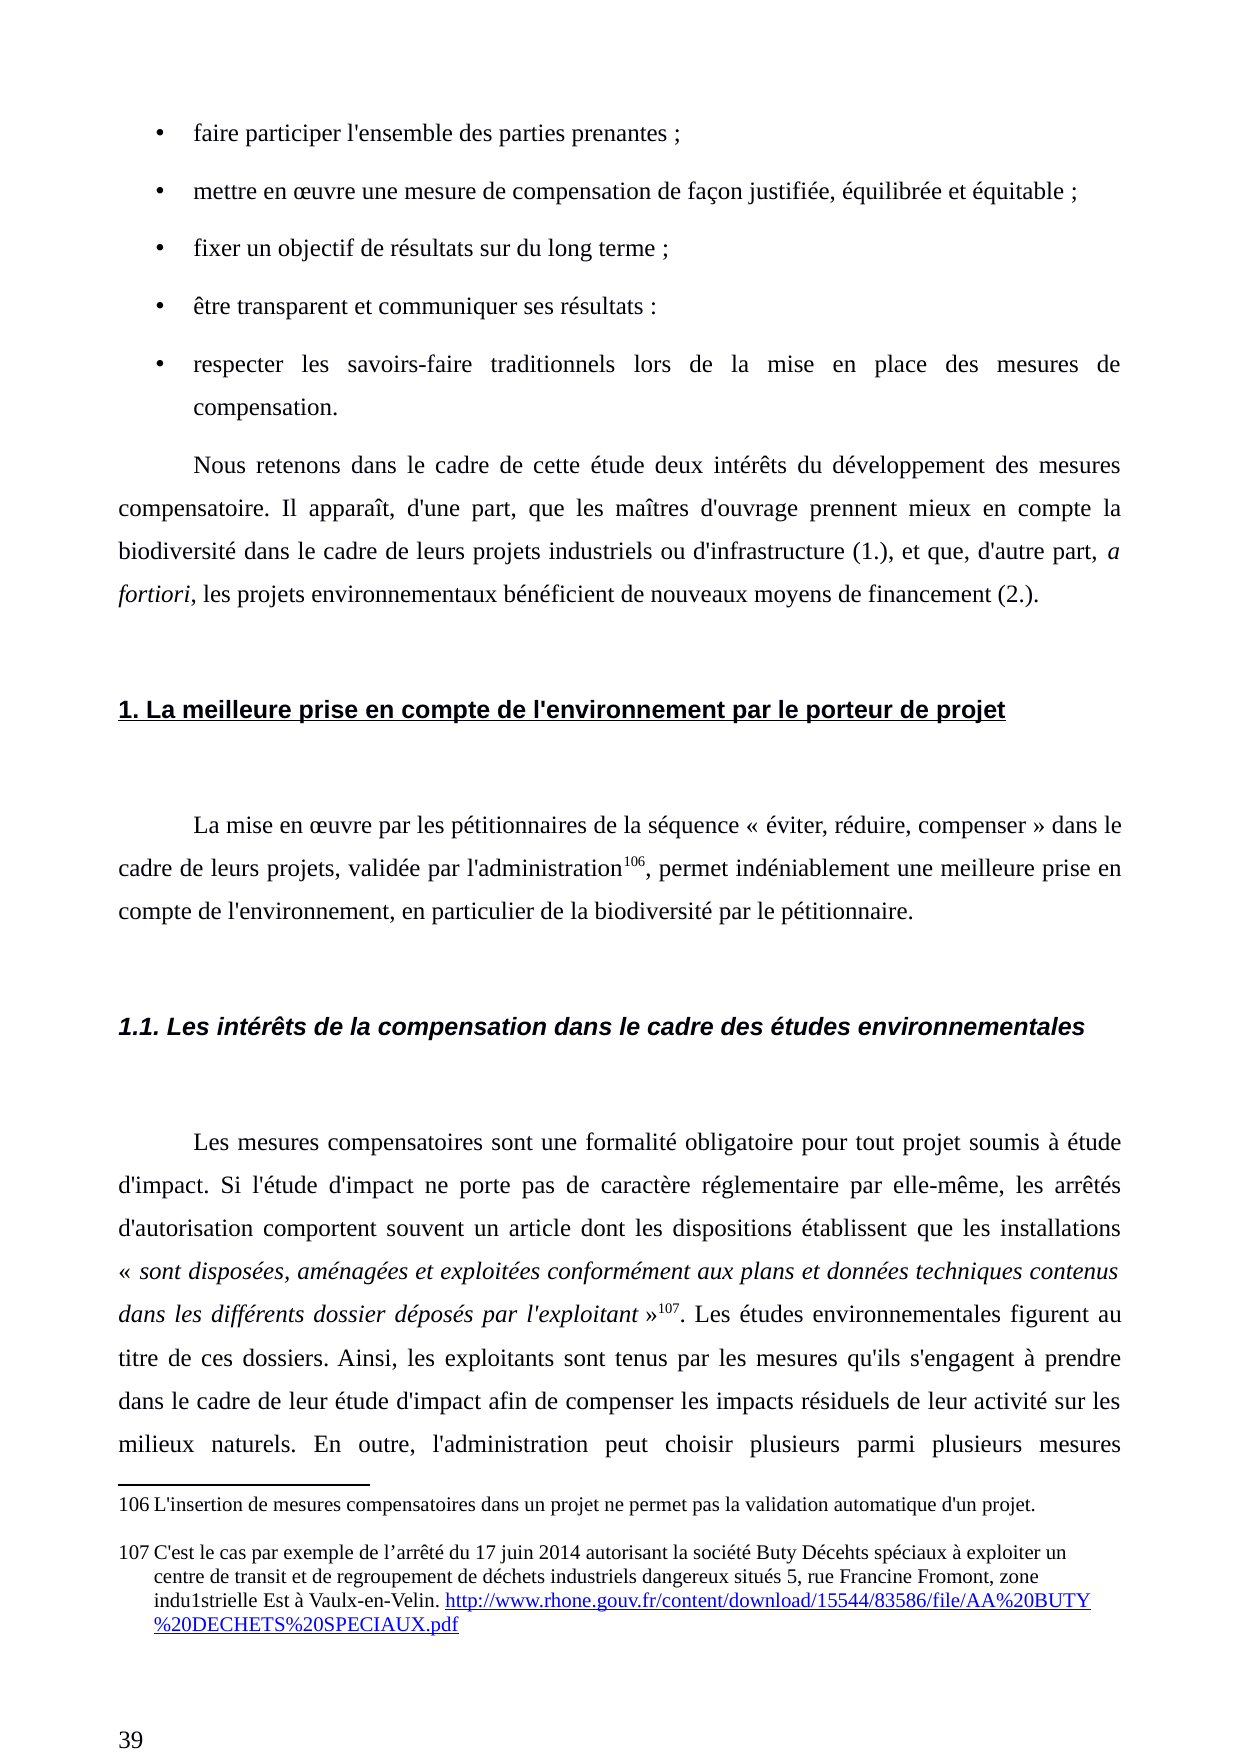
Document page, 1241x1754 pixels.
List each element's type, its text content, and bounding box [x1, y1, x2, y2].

text Nous retenons dans le cadre de cette étude deux intérêts du développement des mesures compensatoire. Il apparaît, d'une part, que les maîtres d'ouvrage prennent mieux en compte la biodiversité dans le cadre de leurs projets industriels ou d'infrastructure (1.), et que, d'autre part, a fortiori, les projets environnementaux bénéficient de nouveaux moyens de financement (2.). [118, 450, 1122, 608]
text 1. La meilleure prise en compte de l'environnement par le porteur de projet [118, 694, 1122, 723]
list respecter les savoirs-faire traditionnels lors de la mise en place des mesures de compensation. [156, 349, 1122, 421]
text 1.1. Les intérêts de la compensation dans le cadre des études environnementales [118, 1012, 1122, 1040]
text Les mesures compensatoires sont une formalité obligatoire pour tout projet soumis à étude d'impact. Si l'étude d'impact ne porte pas de caractère réglementaire par elle-même, les arrêtés d'autorisation comportent souvent un article dont les dispositions établissent que les installations « sont disposées, aménagées et exploitées conformément aux plans et données techniques contenus dans les différents dossier déposés par l'exploitant ». Les études environnementales figurent au titre de ces dossiers. Ainsi, les exploitants sont tenus par les mesures qu'ils s'engagent à prendre dans le cadre de leur étude d'impact afin de compenser les impacts résiduels de leur activité sur les milieux naturels. En outre, l'administration peut choisir plusieurs parmi plusieurs mesures [118, 1127, 1122, 1458]
text La mise en œuvre par les pétitionnaires de la séquence « éviter, réduire, compenser » dans le cadre de leurs projets, validée par l'administration, permet indéniablement une meilleure prise en compte de l'environnement, en particulier de la biodiversité par le pétitionnaire. [118, 810, 1122, 925]
text C'est le cas par exemple de l’arrêté du 17 juin 2014 autorisant la société Buty Décehts spéciaux à exploiter un centre de transit et de regroupement de déchets industriels dangereux situés 5, rue Francine Fromont, zone indu1strielle Est à Vaulx-en-Velin. http://www.rhone.gouv.fr/content/download/15544/83586/file/AA%20BUTY%20DECHETS%20SPECIAUX.pdf [118, 1539, 1122, 1636]
list fixer un objectif de résultats sur du long terme ; [156, 233, 1122, 262]
list être transparent et communiquer ses résultats : [156, 291, 1122, 320]
list mettre en œuvre une mesure de compensation de façon justifiée, équilibrée et équitable ; [156, 176, 1122, 204]
text L'insertion de mesures compensatoires dans un projet ne permet pas la validation automatique d'un projet. [118, 1491, 1122, 1516]
list faire participer l'ensemble des parties prenantes ; [156, 118, 1122, 147]
